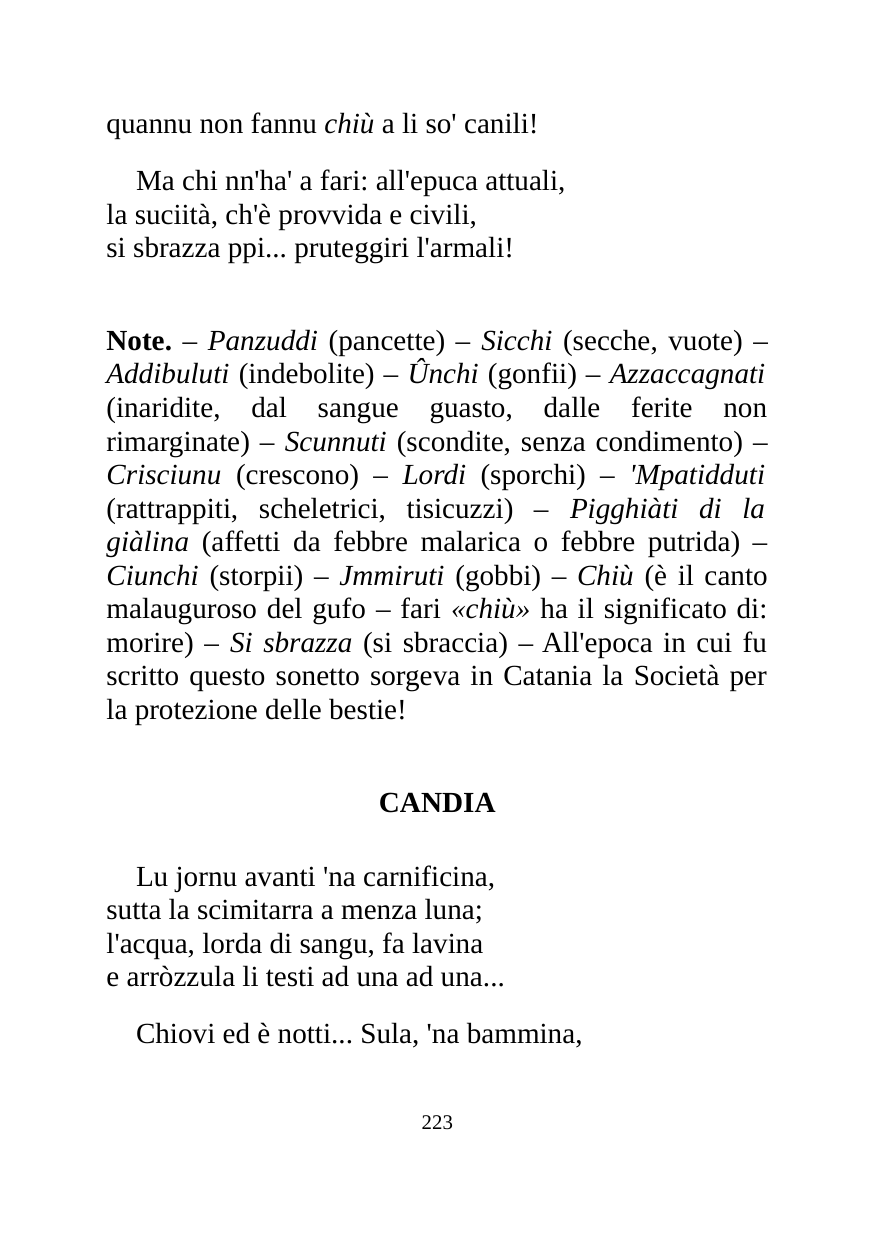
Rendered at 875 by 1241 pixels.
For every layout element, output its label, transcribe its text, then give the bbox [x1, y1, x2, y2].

text quannu non fannu chiù a li so' canili! [106, 106, 768, 140]
text l'acqua, lorda di sangu, fa lavina [106, 926, 768, 959]
text sutta la scimitarra a menza luna; [106, 892, 768, 926]
text la suciità, ch'è provvida e civili, [106, 197, 768, 231]
text Chiovi ed è notti... Sula, 'na bammina, [106, 1016, 768, 1050]
text Lu jornu avanti 'na carnificina, [106, 859, 768, 892]
text Ma chi nn'ha' a fari: all'epuca attuali, [106, 163, 768, 197]
text CANDIA [106, 785, 768, 818]
text si sbrazza ppi... pruteggiri l'armali! [106, 231, 768, 264]
text Note. – Panzuddi (pancette) – Sicchi (secche, vuote) – Addibuluti (indebolite) – Ûnchi (gonfii) – Azzaccagnati (inaridite, dal sangue guasto, dalle ferite non rimarginate) – Scunnuti (scondite, senza condimento) – Crisciunu (crescono) – Lordi (sporchi) – 'Mpatidduti (rattrappiti, scheletrici, tisicuzzi) – Pigghiàti di la giàlina (affetti da febbre malarica o febbre putrida) – Ciunchi (storpii) – Jmmiruti (gobbi) – Chiù (è il canto malauguroso del gufo – fari «chiù» ha il significato di: morire) – Si sbrazza (si sbraccia) – All'epoca in cui fu scritto questo sonetto sorgeva in Catania la Società per la protezione delle bestie! [106, 323, 768, 726]
text e arròzzula li testi ad una ad una... [106, 959, 768, 993]
